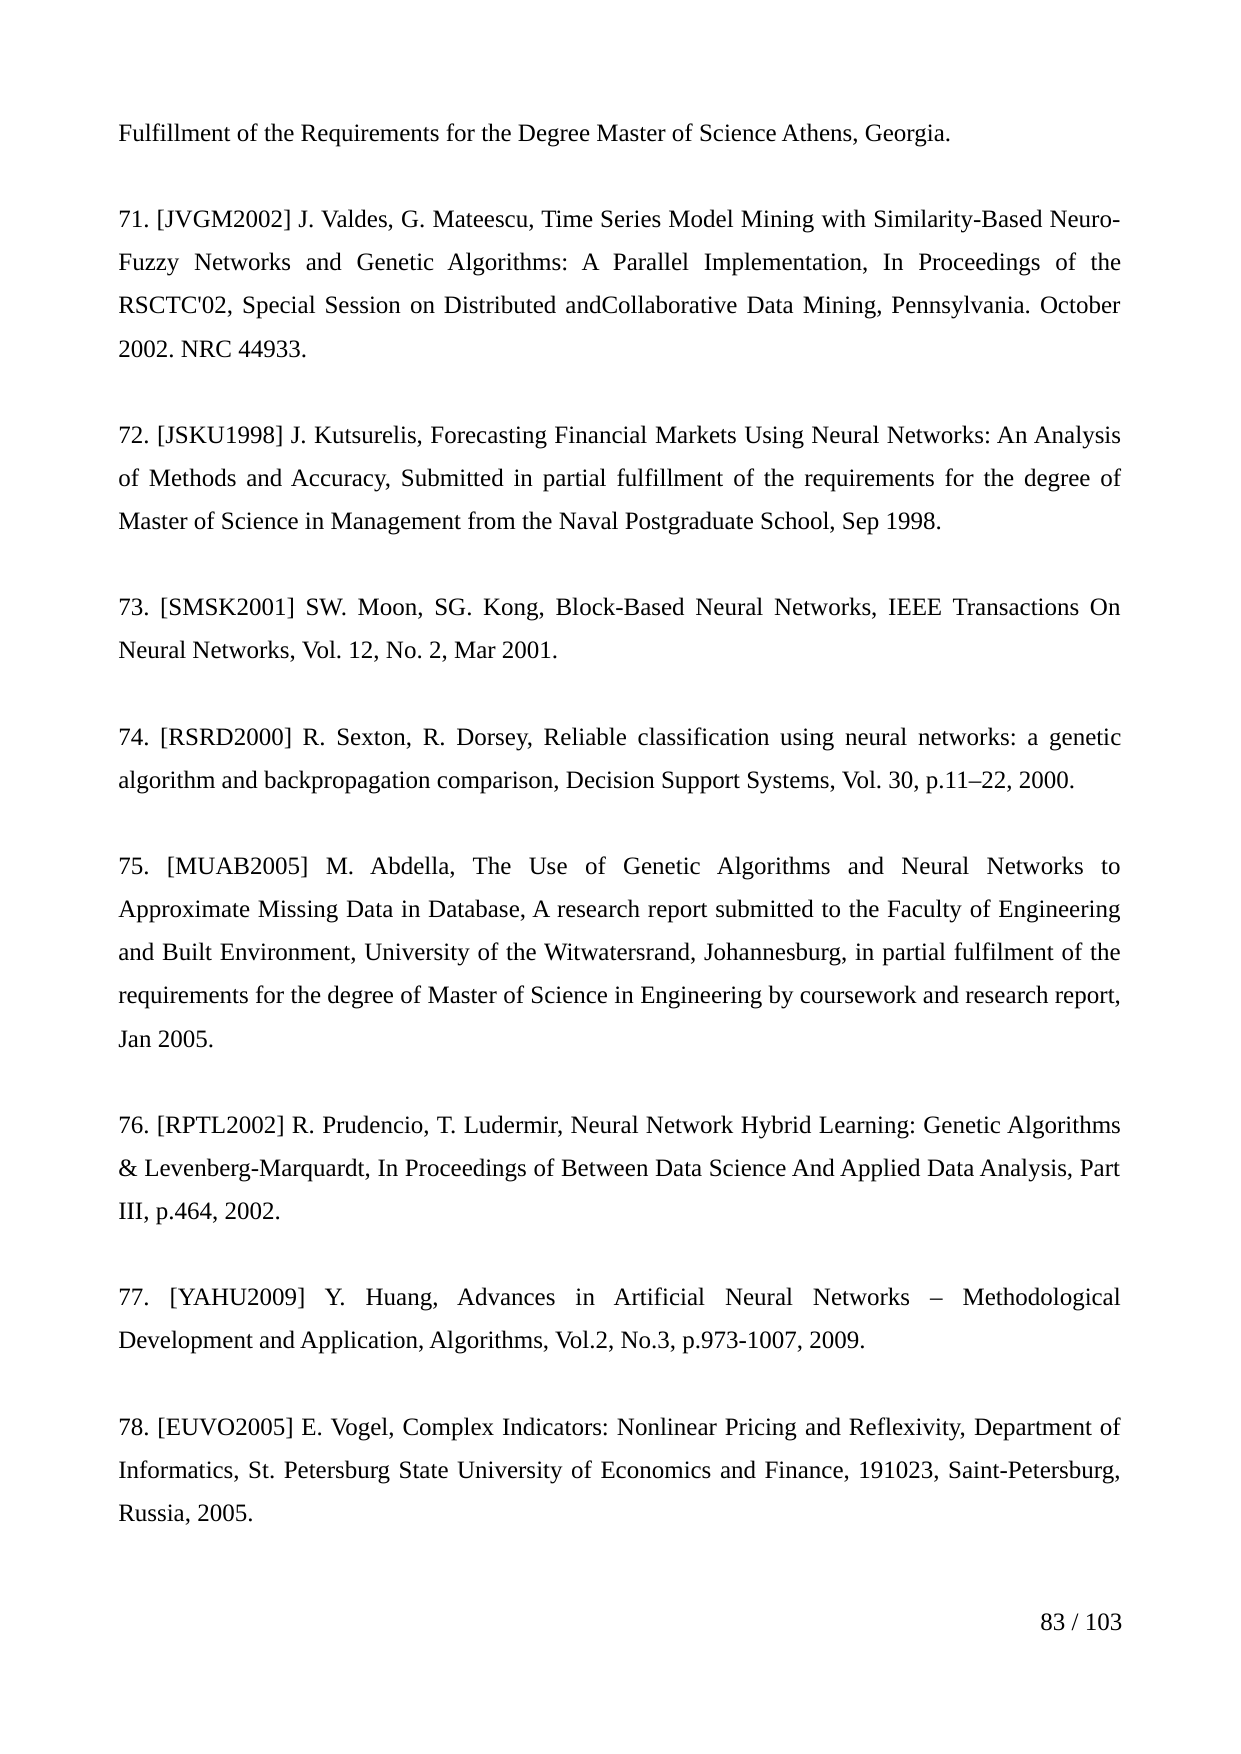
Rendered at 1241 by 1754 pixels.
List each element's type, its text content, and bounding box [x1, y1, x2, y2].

text 77. [YAHU2009] Y. Huang, Advances in Artificial Neural Networks – Methodological Development and Application, Algorithms, Vol.2, No.3, p.973-1007, 2009. [118, 1282, 1122, 1354]
text 72. [JSKU1998] J. Kutsurelis, Forecasting Financial Markets Using Neural Networks: An Analysis of Methods and Accuracy, Submitted in partial fulfillment of the requirements for the degree of Master of Science in Management from the Naval Postgraduate School, Sep 1998. [118, 420, 1122, 535]
text 73. [SMSK2001] SW. Moon, SG. Kong, Block-Based Neural Networks, IEEE Transactions On Neural Networks, Vol. 12, No. 2, Mar 2001. [118, 592, 1122, 664]
text 76. [RPTL2002] R. Prudencio, T. Ludermir, Neural Network Hybrid Learning: Genetic Algorithms & Levenberg-Marquardt, In Proceedings of Between Data Science And Applied Data Analysis, Part III, p.464, 2002. [118, 1110, 1122, 1225]
text 75. [MUAB2005] M. Abdella, The Use of Genetic Algorithms and Neural Networks to Approximate Missing Data in Database, A research report submitted to the Faculty of Engineering and Built Environment, University of the Witwatersrand, Johannesburg, in partial fulfilment of the requirements for the degree of Master of Science in Engineering by coursework and research report, Jan 2005. [118, 851, 1122, 1052]
text 71. [JVGM2002] J. Valdes, G. Mateescu, Time Series Model Mining with Similarity-Based Neuro-Fuzzy Networks and Genetic Algorithms: A Parallel Implementation, In Proceedings of the RSCTC'02, Special Session on Distributed andCollaborative Data Mining, Pennsylvania. October 2002. NRC 44933. [118, 204, 1122, 362]
text 78. [EUVO2005] E. Vogel, Complex Indicators: Nonlinear Pricing and Reflexivity, Department of Informatics, St. Petersburg State University of Economics and Finance, 191023, Saint-Petersburg, Russia, 2005. [118, 1412, 1122, 1527]
text Fulfillment of the Requirements for the Degree Master of Science Athens, Georgia. [118, 118, 1122, 147]
text 74. [RSRD2000] R. Sexton, R. Dorsey, Reliable classification using neural networks: a genetic algorithm and backpropagation comparison, Decision Support Systems, Vol. 30, p.11–22, 2000. [118, 722, 1122, 794]
